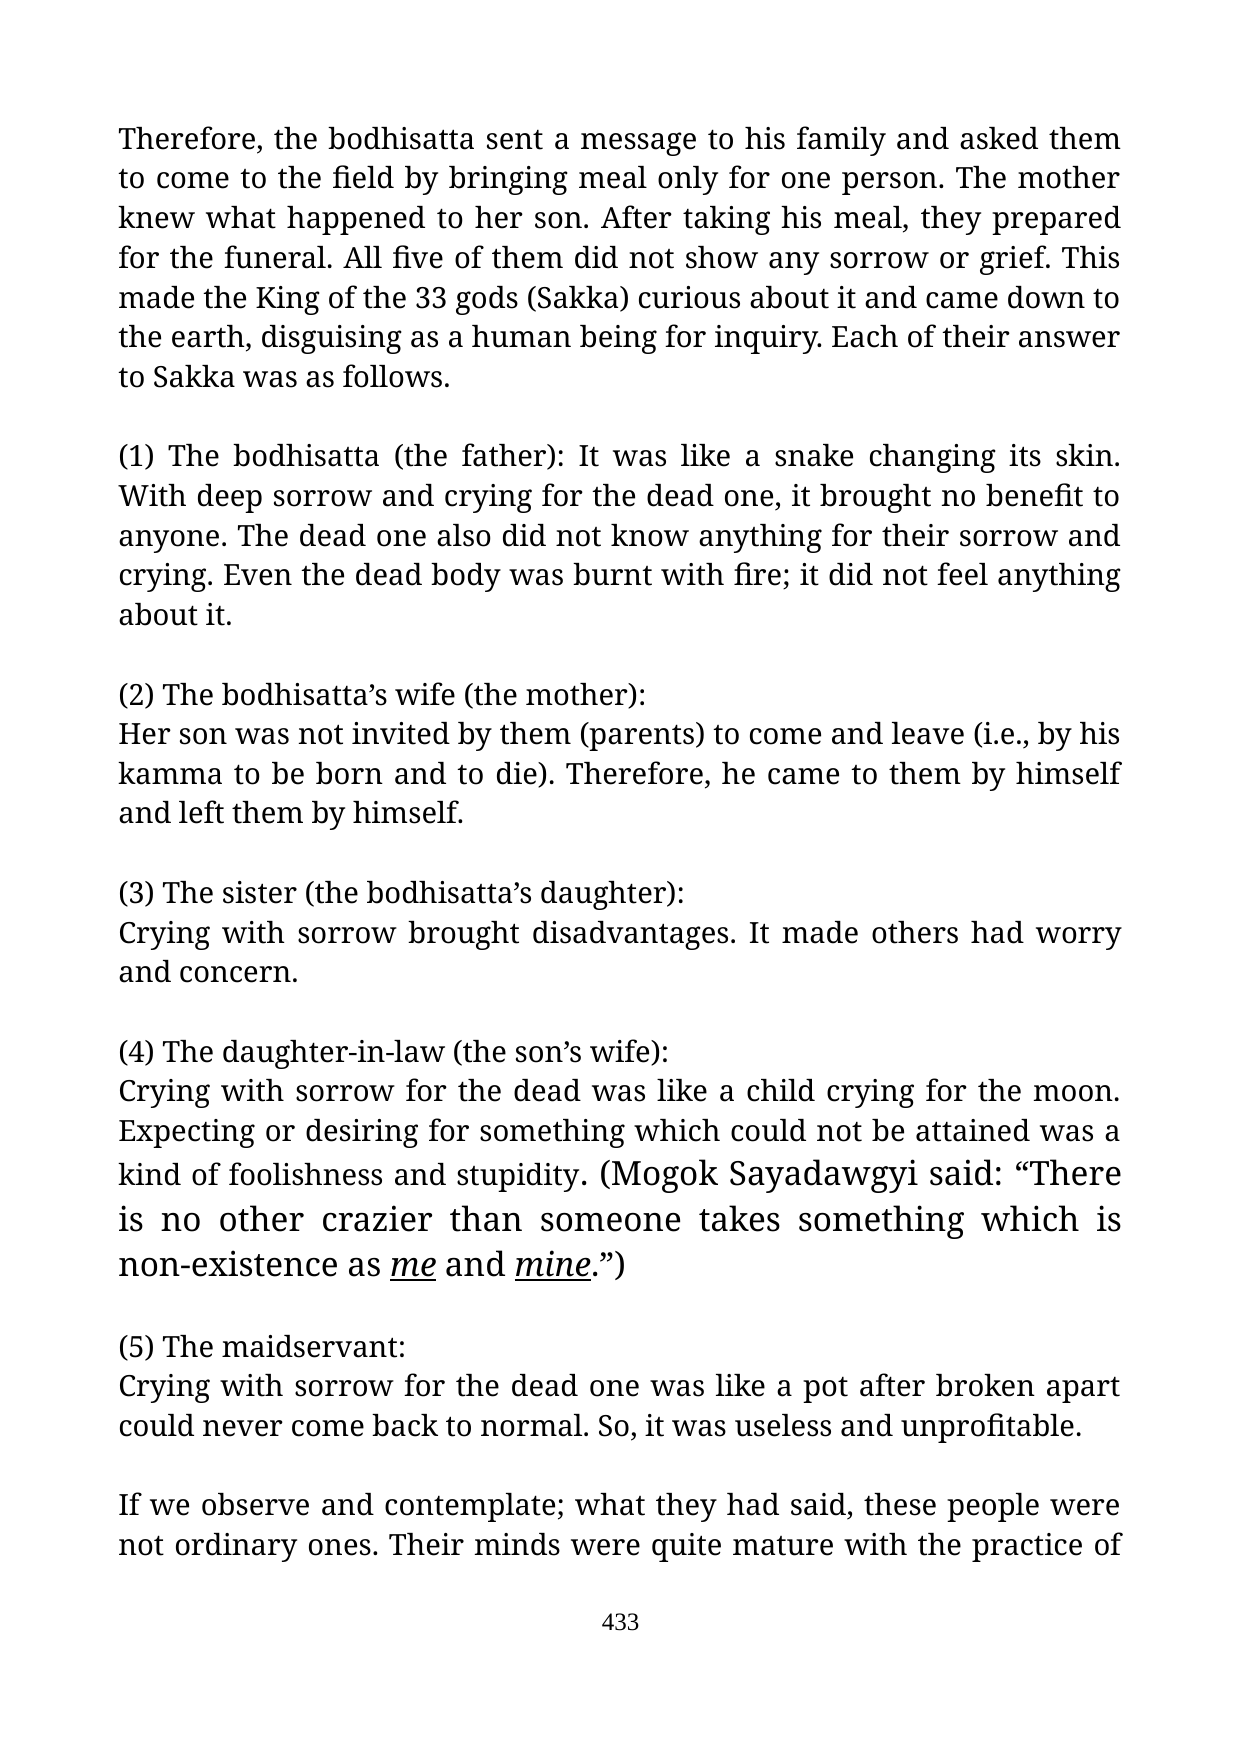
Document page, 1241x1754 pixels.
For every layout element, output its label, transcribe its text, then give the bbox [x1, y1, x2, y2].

text Therefore, the bodhisatta sent a message to his family and asked them to come to the field by bringing meal only for one person. The mother knew what happened to her son. After taking his meal, they prepared for the funeral. All five of them did not show any sorrow or grief. This made the King of the 33 gods (Sakka) curious about it and came down to the earth, disguising as a human being for inquiry. Each of their answer to Sakka was as follows. (1) The bodhisatta (the father): It was like a snake changing its skin. With deep sorrow and crying for the dead one, it brought no benefit to anyone. The dead one also did not know anything for their sorrow and crying. Even the dead body was burnt with fire; it did not feel anything about it. (2) The bodhisatta’s wife (the mother): Her son was not invited by them (parents) to come and leave (i.e., by his kamma to be born and to die). Therefore, he came to them by himself and left them by himself. (3) The sister (the bodhisatta’s daughter): Crying with sorrow brought disadvantages. It made others had worry and concern. (4) The daughter-in-law (the son’s wife): Crying with sorrow for the dead was like a child crying for the moon. Expecting or desiring for something which could not be attained was a kind of foolishness and stupidity. (Mogok Sayadawgyi said: “There is no other crazier than someone takes something which is non-existence as me and mine.”) (5) The maidservant: Crying with sorrow for the dead one was like a pot after broken apart could never come back to normal. So, it was useless and unprofitable. If we observe and contemplate; what they had said, these people were not ordinary ones. Their minds were quite mature with the practice of [118, 118, 1122, 1564]
